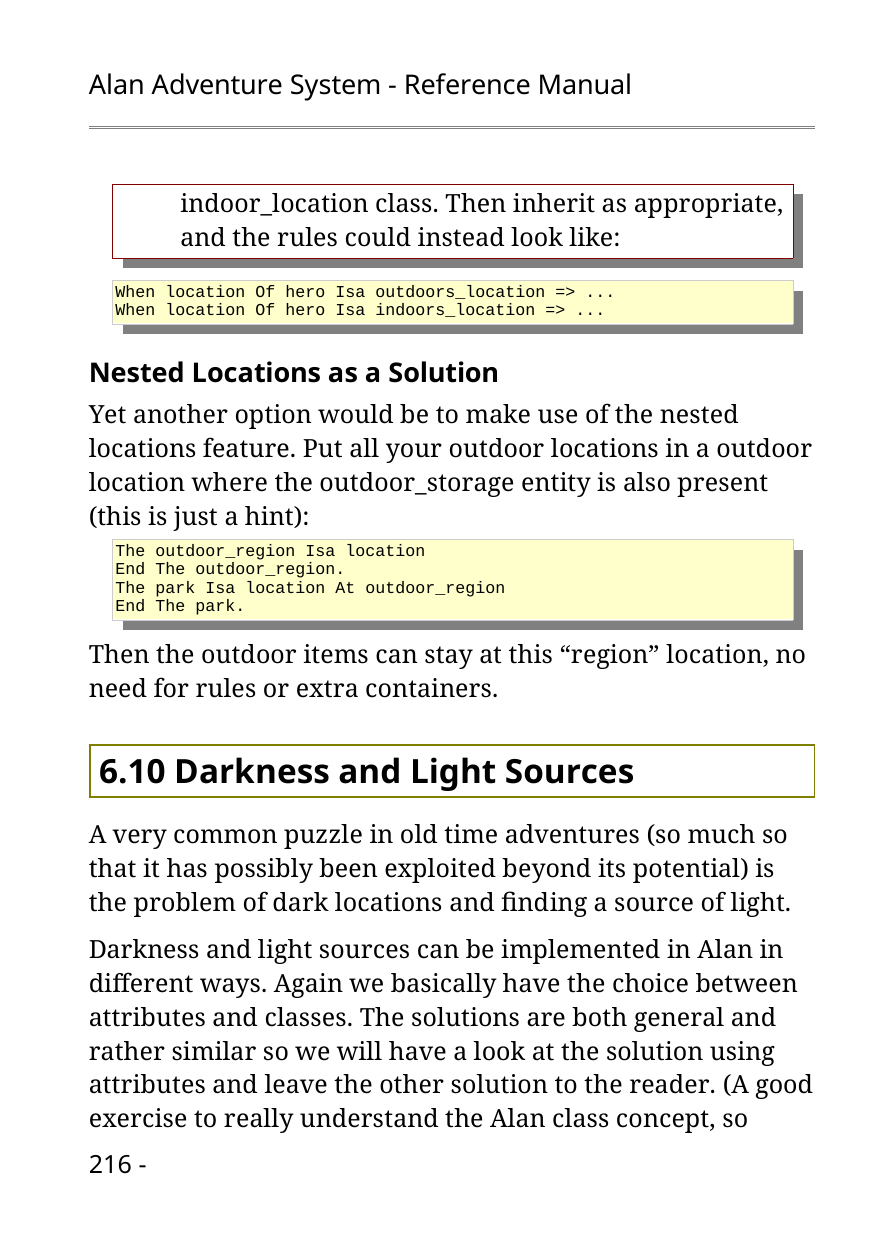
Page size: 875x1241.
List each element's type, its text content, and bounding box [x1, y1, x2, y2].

text Darkness and light sources can be implemented in Alan in different ways. Again we basically have the choice between attributes and classes. The solutions are both general and rather similar so we will have a look at the solution using attributes and leave the other solution to the reader. (A good exercise to really understand the Alan class concept, so [88, 932, 815, 1135]
subtitle Nested Locations as a Solution [88, 353, 815, 390]
text When location Of hero Isa outdoors_location => ... When location Of hero Isa indoors_location => ... [113, 281, 793, 323]
subtitle Darkness and Light Sources [91, 746, 814, 796]
text Then the outdoor items can stay at this “region” location, no need for rules or extra containers. [88, 637, 815, 704]
text A very common puzzle in old time adventures (so much so that it has possibly been exploited beyond its potential) is the problem of dark locations and find­ing a source of light. [88, 817, 815, 919]
text The outdoor_region Isa location End The outdoor_region. The park Isa location At outdoor_region End The park. [113, 540, 793, 619]
text Yet another option would be to make use of the nested locations feature. Put all your outdoor locations in a outdoor location where the outdoor_storage entity is also present (this is just a hint): [88, 397, 815, 533]
list indoor_location class. Then inherit as appropriate, and the rules could instead look like: [113, 185, 793, 257]
